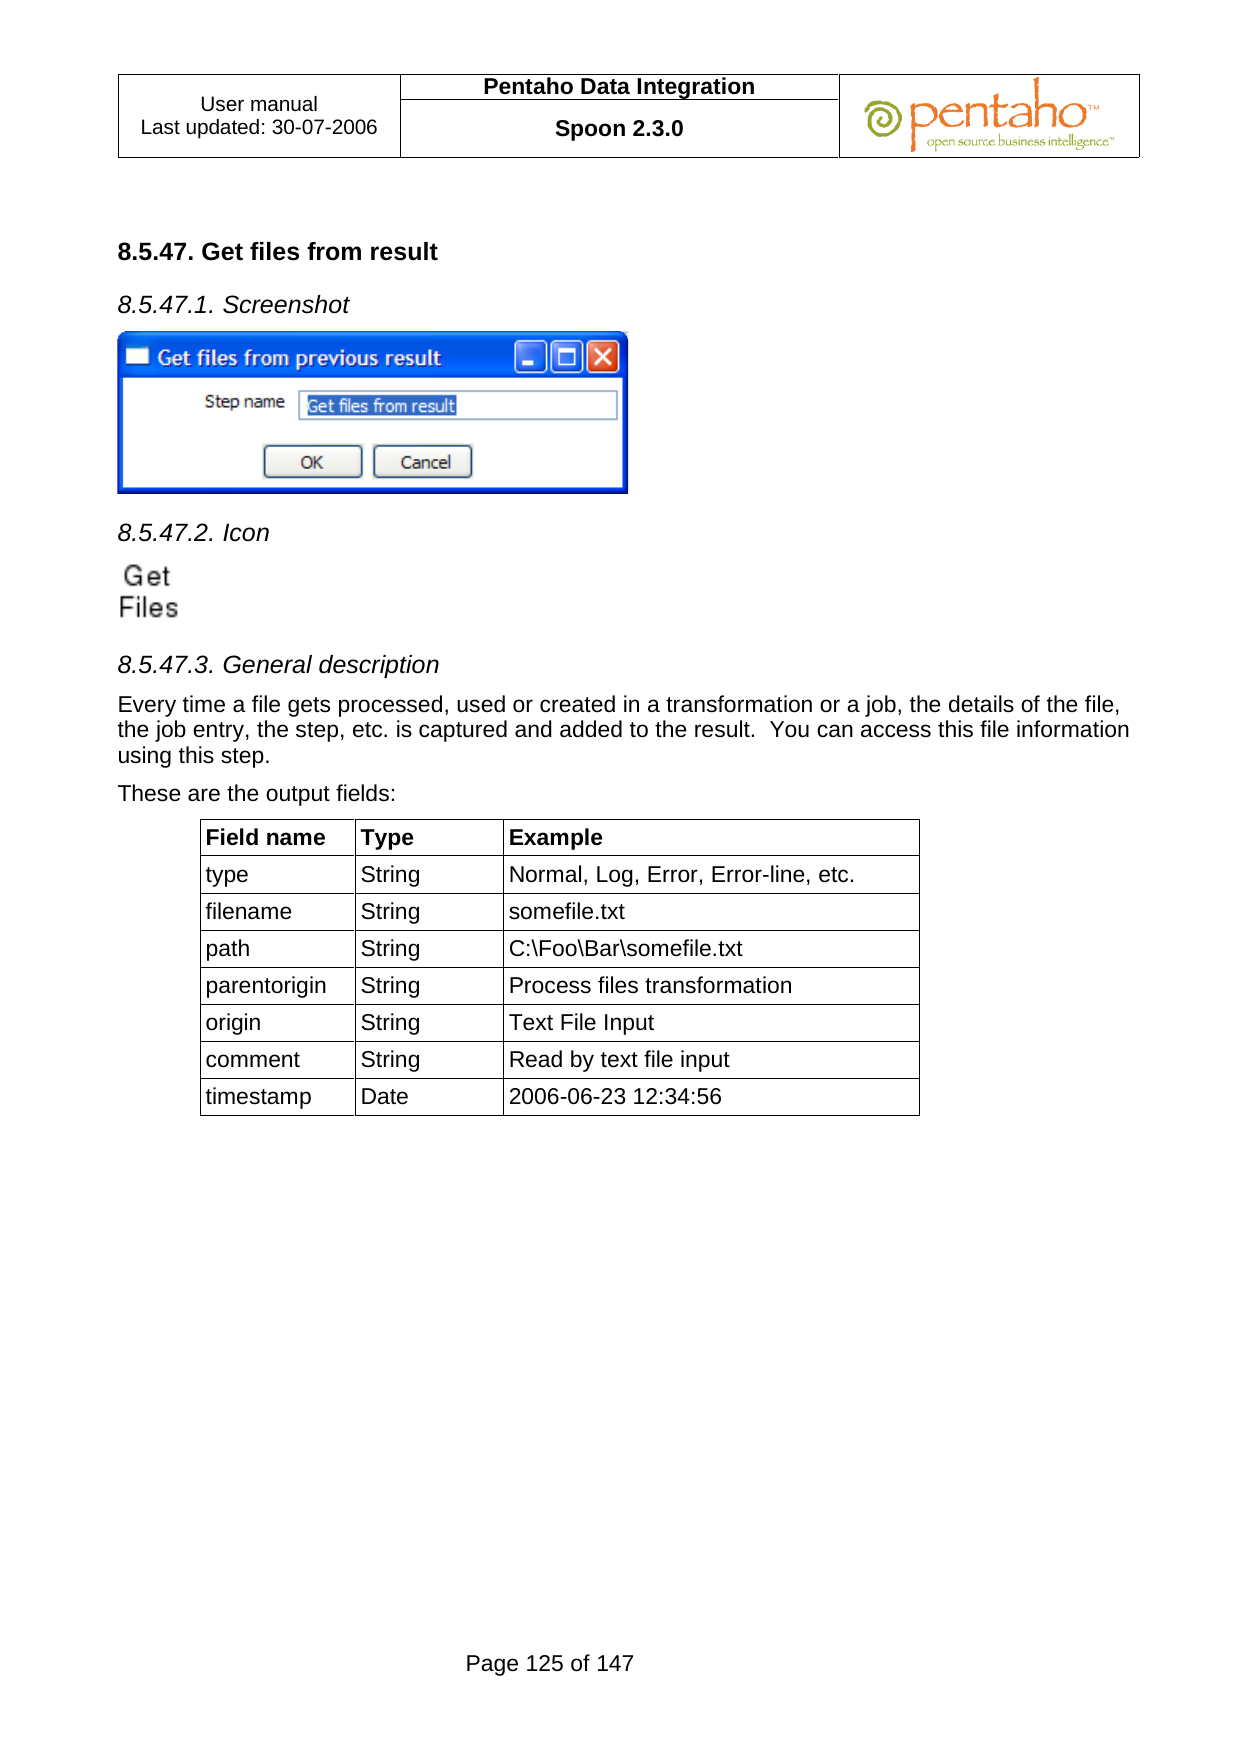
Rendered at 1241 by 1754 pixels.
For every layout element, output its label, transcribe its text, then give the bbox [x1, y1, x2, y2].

table_cell Process files transformation [504, 968, 919, 1004]
table_cell origin [201, 1005, 354, 1041]
subtitle Icon [117, 519, 1137, 547]
picture [117, 559, 184, 626]
table_cell path [201, 931, 354, 967]
subtitle Get files from result [117, 238, 1137, 266]
table_cell type [201, 856, 354, 893]
table_cell somefile.txt [504, 894, 919, 930]
table_header Example [504, 820, 919, 855]
table_cell String [356, 1042, 503, 1078]
table_cell String [356, 856, 503, 893]
table_cell String [356, 931, 503, 967]
table_cell String [356, 968, 503, 1004]
table_cell Date [356, 1079, 503, 1115]
table_cell filename [201, 894, 354, 930]
table_cell 2006-06-23 12:34:56 [504, 1079, 919, 1115]
table_header Type [356, 820, 503, 855]
table_cell timestamp [201, 1079, 354, 1115]
table_cell Read by text file input [504, 1042, 919, 1078]
subtitle General description [117, 651, 1137, 679]
table_cell String [356, 1005, 503, 1041]
table_cell parentorigin [201, 968, 354, 1004]
subtitle Screenshot [117, 291, 1137, 319]
table_cell comment [201, 1042, 354, 1078]
table_cell Normal, Log, Error, Error-line, etc. [504, 856, 919, 893]
table_header Field name [201, 820, 354, 855]
table_cell C:\Foo\Bar\somefile.txt [504, 931, 919, 967]
list These are the output fields: [117, 780, 1137, 806]
table_cell String [356, 894, 503, 930]
list Every time a file gets processed, used or created in a transformation or a job, the details of the file, the job entry, the step, etc. is captured and added to the result. You can access this file information using this step. [117, 691, 1137, 768]
table_cell Text File Input [504, 1005, 919, 1041]
picture [117, 331, 629, 494]
